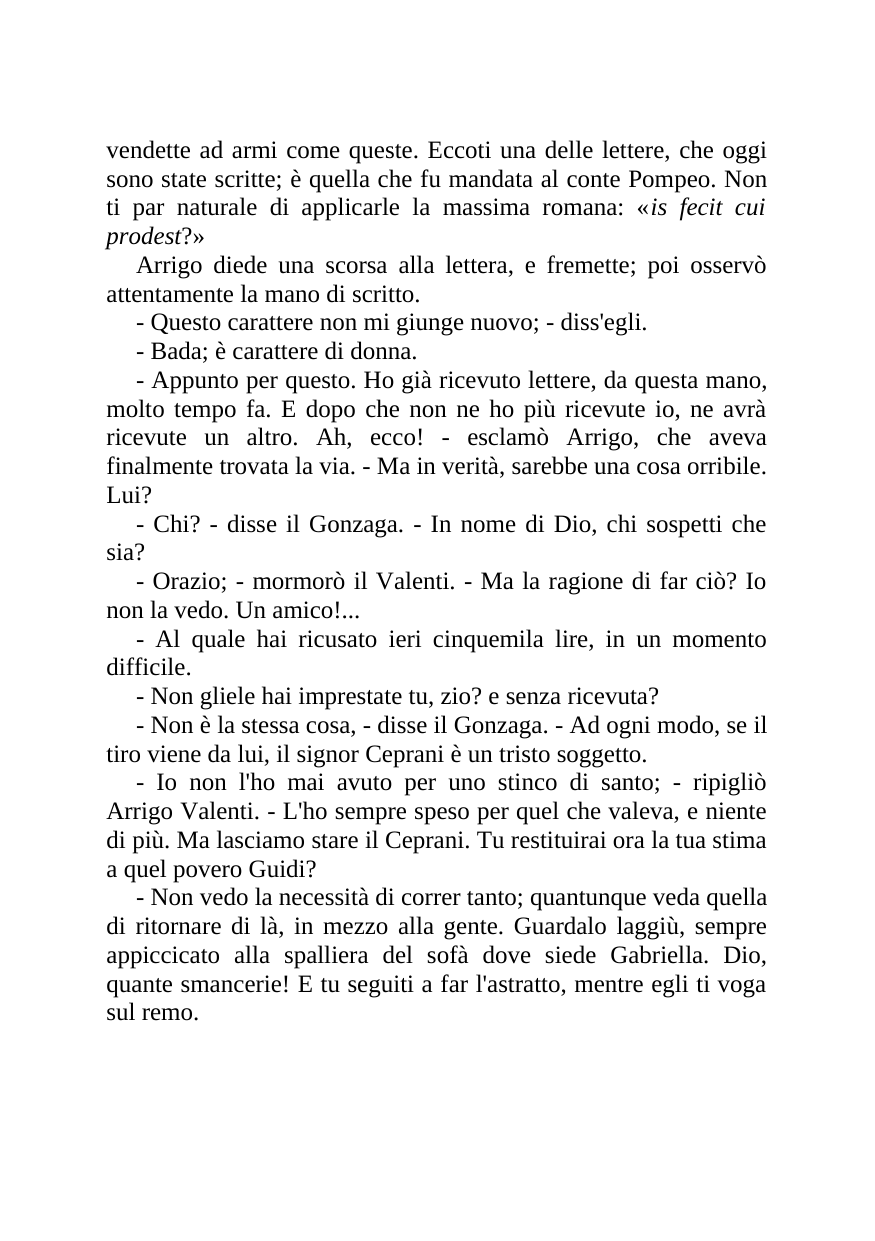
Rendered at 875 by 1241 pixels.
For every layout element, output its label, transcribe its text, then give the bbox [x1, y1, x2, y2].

text vendette ad armi come queste. Eccoti una delle lettere, che oggi sono state scritte; è quella che fu mandata al conte Pompeo. Non ti par naturale di applicarle la massima romana: «is fecit cui prodest?» [106, 135, 768, 250]
text - Orazio; - mormorò il Valenti. - Ma la ragione di far ciò? Io non la vedo. Un amico!... [106, 566, 768, 624]
text - Non è la stessa cosa, - disse il Gonzaga. - Ad ogni modo, se il tiro viene da lui, il signor Ceprani è un tristo soggetto. [106, 710, 768, 767]
text - Appunto per questo. Ho già ricevuto lettere, da questa mano, molto tempo fa. E dopo che non ne ho più ricevute io, ne avrà ricevute un altro. Ah, ecco! - esclamò Arrigo, che aveva finalmente trovata la via. - Ma in verità, sarebbe una cosa orribile. Lui? [106, 365, 768, 509]
text - Non vedo la necessità di correr tanto; quantunque veda quella di ritornare di là, in mezzo alla gente. Guardalo laggiù, sempre appiccicato alla spalliera del sofà dove siede Gabriella. Dio, quante smancerie! E tu seguiti a far l'astratto, mentre egli ti voga sul remo. [106, 882, 768, 1026]
text - Bada; è carattere di donna. [106, 336, 768, 365]
text - Non gliele hai imprestate tu, zio? e senza ricevuta? [106, 681, 768, 710]
text - Al quale hai ricusato ieri cinquemila lire, in un momento difficile. [106, 624, 768, 681]
text - Questo carattere non mi giunge nuovo; - diss'egli. [106, 307, 768, 336]
text Arrigo diede una scorsa alla lettera, e fremette; poi osservò attentamente la mano di scritto. [106, 250, 768, 307]
text - Chi? - disse il Gonzaga. - In nome di Dio, chi sospetti che sia? [106, 509, 768, 566]
text - Io non l'ho mai avuto per uno stinco di santo; - ripigliò Arrigo Valenti. - L'ho sempre speso per quel che valeva, e niente di più. Ma lasciamo stare il Ceprani. Tu restituirai ora la tua stima a quel povero Guidi? [106, 767, 768, 882]
